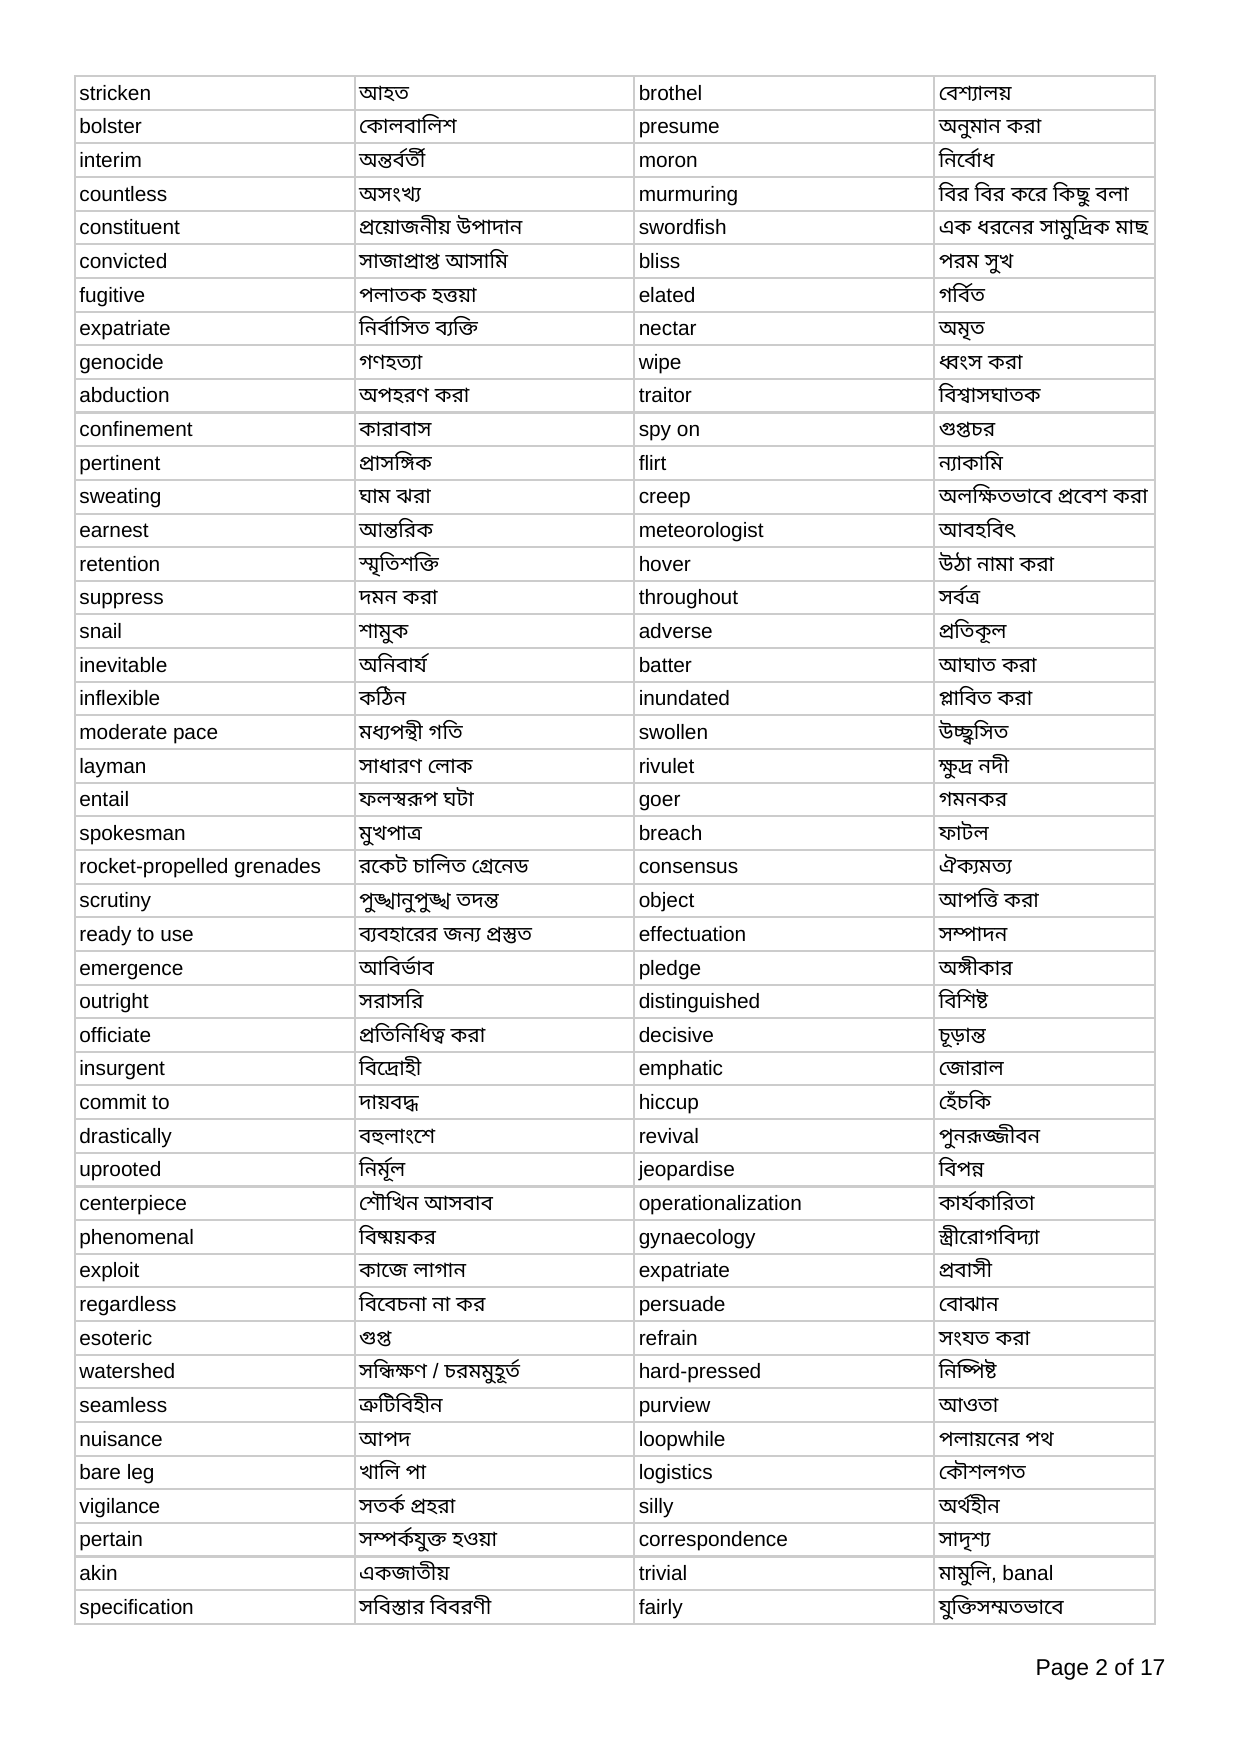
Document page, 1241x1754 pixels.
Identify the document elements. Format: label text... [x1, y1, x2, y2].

table_cell regardless [76, 1288, 354, 1320]
table_cell moderate pace [76, 716, 354, 748]
table_cell brothel [635, 77, 933, 109]
table_cell retention [76, 548, 354, 580]
table_cell creep [635, 481, 933, 512]
table_cell কার্যকারিতা [935, 1188, 1154, 1219]
table_cell abduction [76, 380, 354, 411]
table_cell অমৃত [935, 313, 1154, 344]
table_cell purview [635, 1389, 933, 1421]
table_cell আপত্তি করা [935, 885, 1154, 916]
table_cell revival [635, 1120, 933, 1152]
table_cell সতর্ক প্রহরা [356, 1490, 633, 1522]
table_cell spy on [635, 414, 933, 445]
table_cell হেঁচকি [935, 1086, 1154, 1118]
table_cell খালি পা [356, 1457, 633, 1488]
table_cell phenomenal [76, 1221, 354, 1253]
table_cell সন্ধিক্ষণ / চরমমুহূর্ত [356, 1356, 633, 1387]
table_cell অন্তর্বর্তী [356, 144, 633, 176]
table_cell traitor [635, 380, 933, 411]
table_cell জোরাল [935, 1053, 1154, 1084]
table_cell insurgent [76, 1053, 354, 1084]
table_cell বিশ্বাসঘাতক [935, 380, 1154, 411]
table_cell hiccup [635, 1086, 933, 1118]
table_cell decisive [635, 1019, 933, 1051]
table_cell কৌশলগত [935, 1457, 1154, 1488]
table_cell hover [635, 548, 933, 580]
table_cell exploit [76, 1255, 354, 1286]
table_cell uprooted [76, 1154, 354, 1185]
table_cell প্রয়োজনীয় উপাদান [356, 212, 633, 243]
table_cell গুপ্ত [356, 1322, 633, 1353]
table_cell সাধারণ লোক [356, 750, 633, 782]
table_cell stricken [76, 77, 354, 109]
table_cell ঐক্যমত্য [935, 851, 1154, 882]
table_cell আপদ [356, 1423, 633, 1454]
table_cell watershed [76, 1356, 354, 1387]
table_cell correspondence [635, 1524, 933, 1555]
table_cell goer [635, 784, 933, 815]
table_cell ত্রুটিবিহীন [356, 1389, 633, 1421]
table_cell jeopardise [635, 1154, 933, 1185]
table_cell নিষ্পিষ্ট [935, 1356, 1154, 1387]
table_cell কারাবাস [356, 414, 633, 445]
table_cell layman [76, 750, 354, 782]
table_cell অনিবার্য [356, 649, 633, 681]
table_cell seamless [76, 1389, 354, 1421]
table_cell akin [76, 1558, 354, 1589]
table_cell ফলস্বরূপ ঘটা [356, 784, 633, 815]
table_cell নির্বাসিত ব্যক্তি [356, 313, 633, 344]
table_cell distinguished [635, 986, 933, 1017]
table_cell ক্ষুদ্র নদী [935, 750, 1154, 782]
table_cell অপহরণ করা [356, 380, 633, 411]
table_cell breach [635, 817, 933, 849]
table_cell swordfish [635, 212, 933, 243]
table_cell trivial [635, 1558, 933, 1589]
table_cell outright [76, 986, 354, 1017]
table_cell gynaecology [635, 1221, 933, 1253]
table_cell প্রতিনিধিত্ব করা [356, 1019, 633, 1051]
table_cell পলাতক হত্তয়া [356, 279, 633, 311]
table_cell পুনরূজ্জীবন [935, 1120, 1154, 1152]
table_cell flirt [635, 447, 933, 479]
table_cell batter [635, 649, 933, 681]
table_cell পলায়নের পথ [935, 1423, 1154, 1454]
table_cell সাজাপ্রাপ্ত আসামি [356, 245, 633, 277]
table_cell দমন করা [356, 582, 633, 613]
table_cell অনুমান করা [935, 111, 1154, 142]
table_cell স্মৃতিশক্তি [356, 548, 633, 580]
table_cell genocide [76, 346, 354, 378]
table_cell উচ্ছ্বসিত [935, 716, 1154, 748]
table_cell নির্বোধ [935, 144, 1154, 176]
table_cell effectuation [635, 918, 933, 950]
table_cell গমনকর [935, 784, 1154, 815]
table_cell interim [76, 144, 354, 176]
table_cell scrutiny [76, 885, 354, 916]
table_cell বিদ্রোহী [356, 1053, 633, 1084]
table_cell রকেট চালিত গ্রেনেড [356, 851, 633, 882]
table_cell কঠিন [356, 683, 633, 714]
table_cell sweating [76, 481, 354, 512]
table_cell hard-pressed [635, 1356, 933, 1387]
table_cell প্রবাসী [935, 1255, 1154, 1286]
table_cell গণহত্যা [356, 346, 633, 378]
table_cell আবির্ভাব [356, 952, 633, 983]
table_cell expatriate [76, 313, 354, 344]
table_cell persuade [635, 1288, 933, 1320]
table_cell inundated [635, 683, 933, 714]
table_cell সর্বত্র [935, 582, 1154, 613]
table_cell আওতা [935, 1389, 1154, 1421]
table_cell bare leg [76, 1457, 354, 1488]
table_cell constituent [76, 212, 354, 243]
table_cell ধ্বংস করা [935, 346, 1154, 378]
table_cell পরম সুখ [935, 245, 1154, 277]
table_cell মামুলি, banal [935, 1558, 1154, 1589]
table_cell nuisance [76, 1423, 354, 1454]
table_cell সংযত করা [935, 1322, 1154, 1353]
table_cell অলক্ষিতভাবে প্রবেশ করা [935, 481, 1154, 512]
table_cell drastically [76, 1120, 354, 1152]
table_cell প্রতিকূল [935, 615, 1154, 647]
table_cell fugitive [76, 279, 354, 311]
table_cell silly [635, 1490, 933, 1522]
table_cell pertain [76, 1524, 354, 1555]
table_cell দায়বদ্ধ [356, 1086, 633, 1118]
table_cell সরাসরি [356, 986, 633, 1017]
table_cell সম্পাদন [935, 918, 1154, 950]
table_cell বেশ্যালয় [935, 77, 1154, 109]
table_cell vigilance [76, 1490, 354, 1522]
table_cell প্লাবিত করা [935, 683, 1154, 714]
table_cell rivulet [635, 750, 933, 782]
table_cell officiate [76, 1019, 354, 1051]
table_cell entail [76, 784, 354, 815]
table_cell wipe [635, 346, 933, 378]
table_cell সবিস্তার বিবরণী [356, 1591, 633, 1623]
table_cell পুঙ্খানুপুঙ্খ তদন্ত [356, 885, 633, 916]
table_cell esoteric [76, 1322, 354, 1353]
table_cell nectar [635, 313, 933, 344]
table_cell উঠা নামা করা [935, 548, 1154, 580]
table_cell confinement [76, 414, 354, 445]
table_cell moron [635, 144, 933, 176]
table_cell শামুক [356, 615, 633, 647]
table_cell সম্পর্কযুক্ত হওয়া [356, 1524, 633, 1555]
table_cell countless [76, 178, 354, 209]
table_cell বির বির করে কিছু বলা [935, 178, 1154, 209]
table_cell bolster [76, 111, 354, 142]
table_cell object [635, 885, 933, 916]
table_cell বহুলাংশে [356, 1120, 633, 1152]
table_cell consensus [635, 851, 933, 882]
table_cell earnest [76, 515, 354, 546]
table_cell snail [76, 615, 354, 647]
table_cell inevitable [76, 649, 354, 681]
table_cell গর্বিত [935, 279, 1154, 311]
table_cell স্ত্রীরোগবিদ্যা [935, 1221, 1154, 1253]
table_cell কাজে লাগান [356, 1255, 633, 1286]
table_cell চূড়ান্ত [935, 1019, 1154, 1051]
table_cell centerpiece [76, 1188, 354, 1219]
table_cell মুখপাত্র [356, 817, 633, 849]
table_cell বোঝান [935, 1288, 1154, 1320]
table_cell প্রাসঙ্গিক [356, 447, 633, 479]
table_cell suppress [76, 582, 354, 613]
table_cell inflexible [76, 683, 354, 714]
table_cell bliss [635, 245, 933, 277]
table_cell আঘাত করা [935, 649, 1154, 681]
table_cell নির্মূল [356, 1154, 633, 1185]
table_cell swollen [635, 716, 933, 748]
table_cell শৌখিন আসবাব [356, 1188, 633, 1219]
table_cell অসংখ্য [356, 178, 633, 209]
table_cell elated [635, 279, 933, 311]
table_cell একজাতীয় [356, 1558, 633, 1589]
table_cell যুক্তিসম্মতভাবে [935, 1591, 1154, 1623]
table_cell আহত [356, 77, 633, 109]
table_cell convicted [76, 245, 354, 277]
table_cell loopwhile [635, 1423, 933, 1454]
table_cell আবহবিৎ [935, 515, 1154, 546]
table_cell আন্তরিক [356, 515, 633, 546]
table_cell rocket-propelled grenades [76, 851, 354, 882]
table_cell throughout [635, 582, 933, 613]
table_cell commit to [76, 1086, 354, 1118]
table_cell presume [635, 111, 933, 142]
table_cell fairly [635, 1591, 933, 1623]
table_cell operationalization [635, 1188, 933, 1219]
table_cell মধ্যপন্থী গতি [356, 716, 633, 748]
table_cell এক ধরনের সামুদ্রিক মাছ [935, 212, 1154, 243]
table_cell বিশিষ্ট [935, 986, 1154, 1017]
table_cell expatriate [635, 1255, 933, 1286]
table_cell ঘাম ঝরা [356, 481, 633, 512]
table_cell বিপন্ন [935, 1154, 1154, 1185]
table_cell বিবেচনা না কর [356, 1288, 633, 1320]
table_cell murmuring [635, 178, 933, 209]
table_cell spokesman [76, 817, 354, 849]
table_cell pertinent [76, 447, 354, 479]
table_cell specification [76, 1591, 354, 1623]
table_cell emergence [76, 952, 354, 983]
table_cell meteorologist [635, 515, 933, 546]
table_cell emphatic [635, 1053, 933, 1084]
table_cell ফাটল [935, 817, 1154, 849]
table_cell ব্যবহারের জন্য প্রস্তুত [356, 918, 633, 950]
table_cell কোলবালিশ [356, 111, 633, 142]
table_cell refrain [635, 1322, 933, 1353]
table_cell adverse [635, 615, 933, 647]
table_cell logistics [635, 1457, 933, 1488]
table_cell সাদৃশ্য [935, 1524, 1154, 1555]
table_cell বিষ্ময়কর [356, 1221, 633, 1253]
table_cell pledge [635, 952, 933, 983]
table_cell ন্যাকামি [935, 447, 1154, 479]
table_cell গুপ্তচর [935, 414, 1154, 445]
table_cell অঙ্গীকার [935, 952, 1154, 983]
table_cell অর্থহীন [935, 1490, 1154, 1522]
table_cell ready to use [76, 918, 354, 950]
